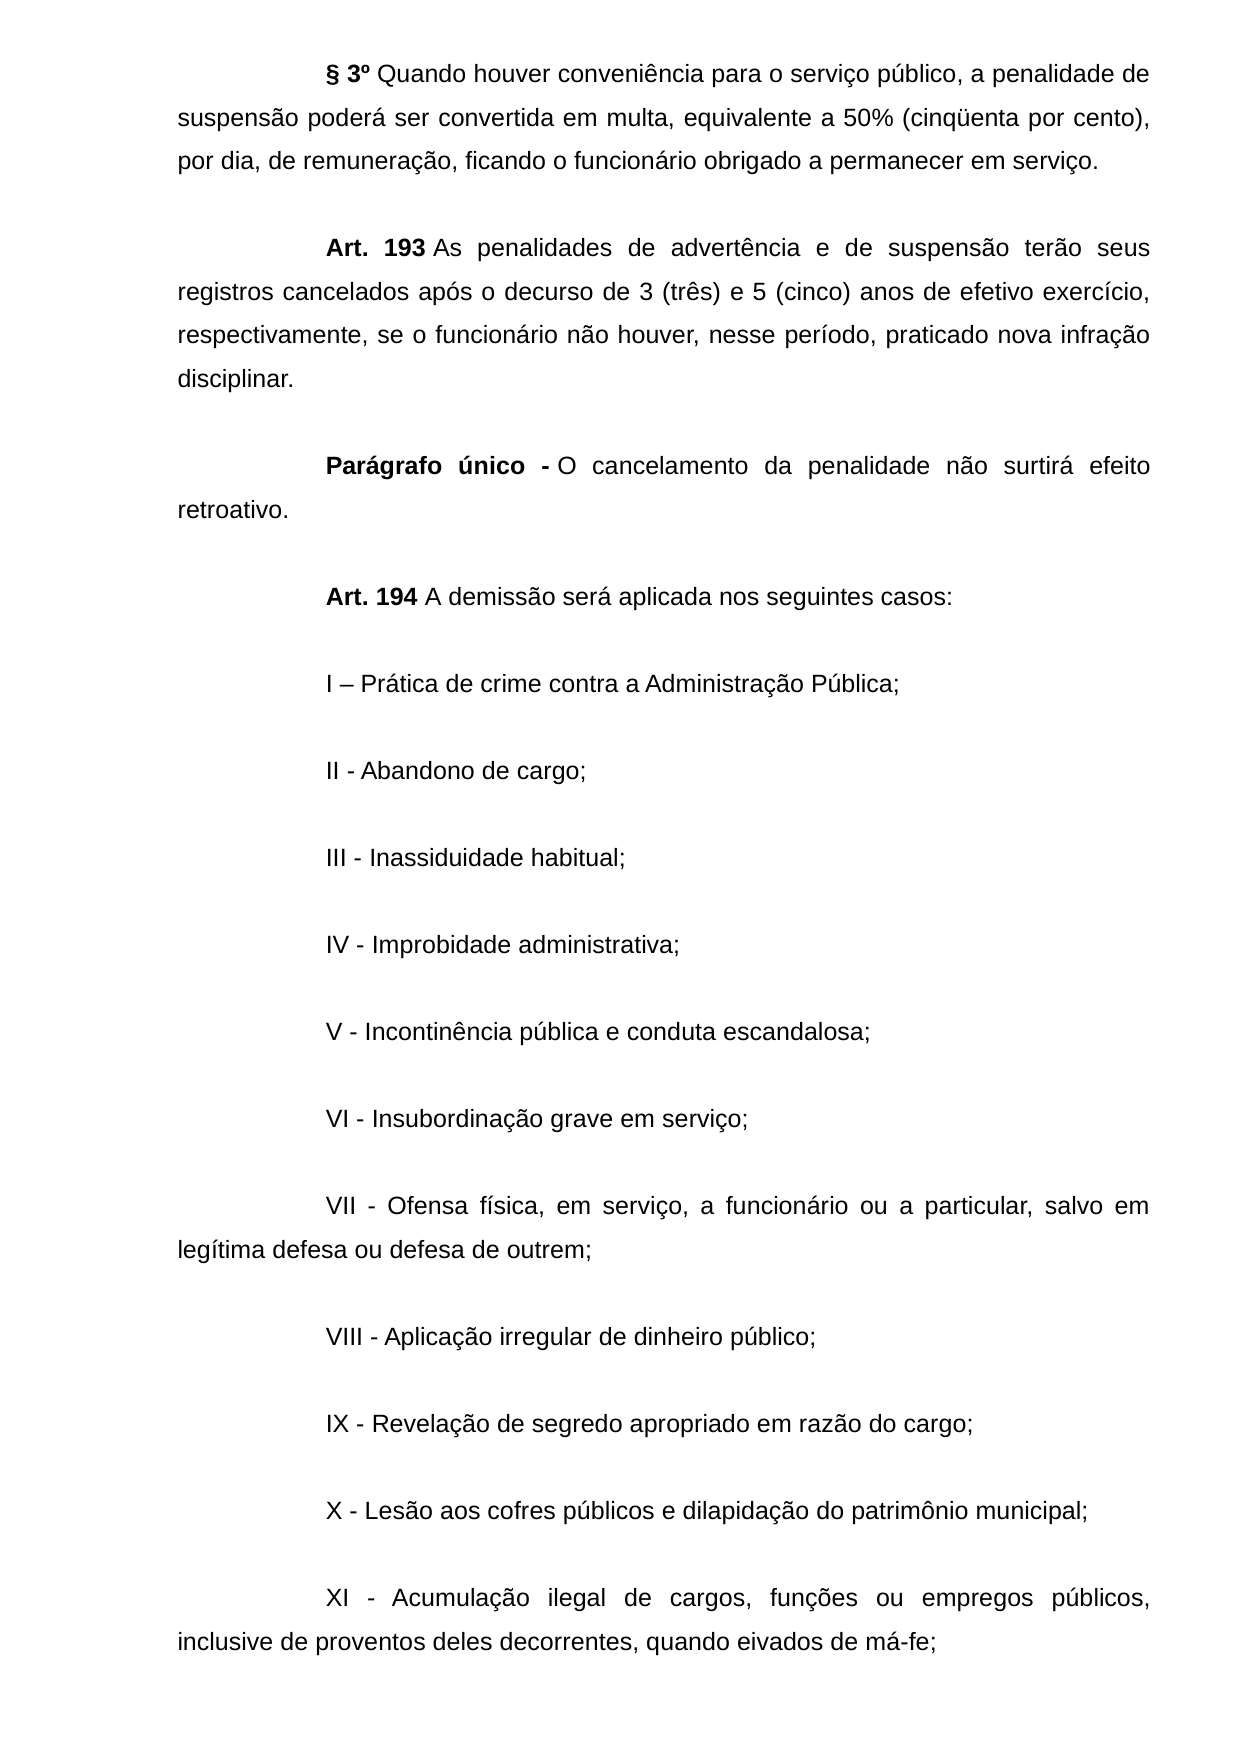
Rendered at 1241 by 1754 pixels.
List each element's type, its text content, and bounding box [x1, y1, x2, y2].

text Art. 194 A demissão será aplicada nos seguintes casos: [177, 582, 1152, 611]
text Art. 193 As penalidades de advertência e de suspensão terão seus registros cancelados após o decurso de 3 (três) e 5 (cinco) anos de efetivo exercício, respectivamente, se o funcionário não houver, nesse período, praticado nova infração disciplinar. [177, 233, 1152, 393]
text XI - Acumulação ilegal de cargos, funções ou empregos públicos, inclusive de proventos deles decorrentes, quando eivados de má-fe; [177, 1583, 1152, 1656]
text VII - Ofensa física, em serviço, a funcionário ou a particular, salvo em legítima defesa ou defesa de outrem; [177, 1191, 1152, 1264]
text X - Lesão aos cofres públicos e dilapidação do patrimônio municipal; [177, 1496, 1152, 1525]
text Parágrafo único - O cancelamento da penalidade não surtirá efeito retroativo. [177, 451, 1152, 523]
text II - Abandono de cargo; [177, 756, 1152, 785]
text IV - Improbidade administrativa; [177, 930, 1152, 959]
text I – Prática de crime contra a Administração Pública; [177, 669, 1152, 698]
text IX - Revelação de segredo apropriado em razão do cargo; [177, 1409, 1152, 1438]
text § 3º Quando houver conveniência para o serviço público, a penalidade de suspensão poderá ser convertida em multa, equivalente a 50% (cinqüenta por cento), por dia, de remuneração, ficando o funcionário obrigado a permanecer em serviço. [177, 59, 1152, 175]
text V - Incontinência pública e conduta escandalosa; [177, 1017, 1152, 1046]
text VI - Insubordinação grave em serviço; [177, 1104, 1152, 1133]
text III - Inassiduidade habitual; [177, 843, 1152, 872]
text VIII - Aplicação irregular de dinheiro público; [177, 1322, 1152, 1351]
